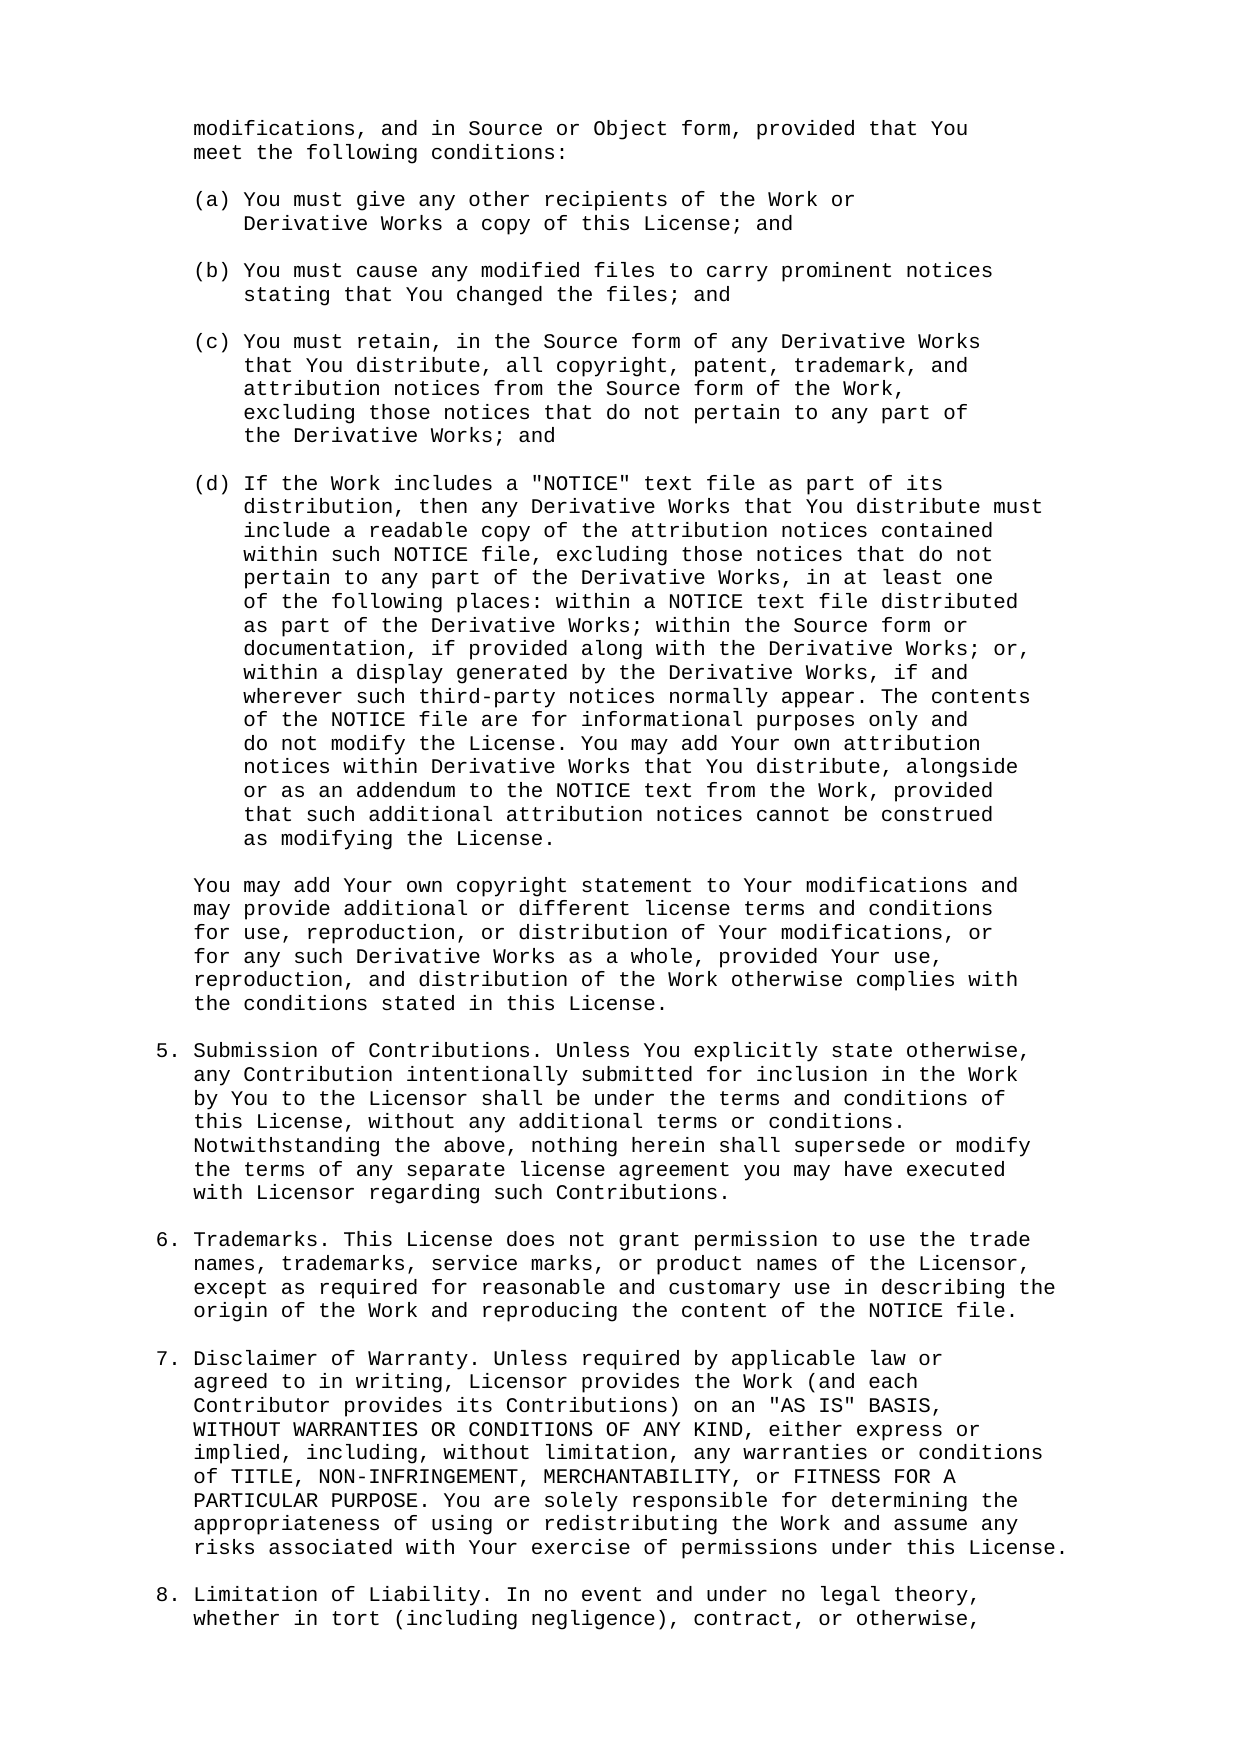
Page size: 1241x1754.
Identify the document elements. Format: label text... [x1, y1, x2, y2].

text for any such Derivative Works as a whole, provided Your use, [118, 946, 1122, 969]
text (c) You must retain, in the Source form of any Derivative Works [118, 331, 1122, 354]
text PARTICULAR PURPOSE. You are solely responsible for determining the [118, 1489, 1122, 1513]
text the Derivative Works; and [118, 426, 1122, 449]
text meet the following conditions: [118, 142, 1122, 165]
text that You distribute, all copyright, patent, trademark, and [118, 354, 1122, 378]
text agreed to in writing, Licensor provides the Work (and each [118, 1371, 1122, 1395]
text modifications, and in Source or Object form, provided that You [118, 118, 1122, 142]
text the terms of any separate license agreement you may have executed [118, 1158, 1122, 1182]
text wherever such third-party notices normally appear. The contents [118, 686, 1122, 709]
text of the following places: within a NOTICE text file distributed [118, 591, 1122, 615]
text (a) You must give any other recipients of the Work or [118, 189, 1122, 213]
text Notwithstanding the above, nothing herein shall supersede or modify [118, 1135, 1122, 1158]
text Derivative Works a copy of this License; and [118, 213, 1122, 236]
text do not modify the License. You may add Your own attribution [118, 733, 1122, 757]
text WITHOUT WARRANTIES OR CONDITIONS OF ANY KIND, either express or [118, 1419, 1122, 1442]
text by You to the Licensor shall be under the terms and conditions of [118, 1088, 1122, 1111]
text within a display generated by the Derivative Works, if and [118, 662, 1122, 686]
text excluding those notices that do not pertain to any part of [118, 402, 1122, 426]
text that such additional attribution notices cannot be construed [118, 804, 1122, 827]
text this License, without any additional terms or conditions. [118, 1111, 1122, 1135]
text reproduction, and distribution of the Work otherwise complies with [118, 969, 1122, 993]
text 5. Submission of Contributions. Unless You explicitly state otherwise, [118, 1040, 1122, 1064]
text implied, including, without limitation, any warranties or conditions [118, 1442, 1122, 1466]
text pertain to any part of the Derivative Works, in at least one [118, 567, 1122, 591]
text documentation, if provided along with the Derivative Works; or, [118, 638, 1122, 662]
text risks associated with Your exercise of permissions under this License. [118, 1537, 1122, 1561]
text as part of the Derivative Works; within the Source form or [118, 615, 1122, 638]
text notices within Derivative Works that You distribute, alongside [118, 757, 1122, 780]
text names, trademarks, service marks, or product names of the Licensor, [118, 1253, 1122, 1277]
text as modifying the License. [118, 827, 1122, 851]
text 7. Disclaimer of Warranty. Unless required by applicable law or [118, 1348, 1122, 1371]
text (d) If the Work includes a "NOTICE" text file as part of its [118, 473, 1122, 496]
text appropriateness of using or redistributing the Work and assume any [118, 1513, 1122, 1537]
text Contributor provides its Contributions) on an "AS IS" BASIS, [118, 1395, 1122, 1419]
text attribution notices from the Source form of the Work, [118, 378, 1122, 402]
text with Licensor regarding such Contributions. [118, 1182, 1122, 1206]
text within such NOTICE file, excluding those notices that do not [118, 544, 1122, 567]
text or as an addendum to the NOTICE text from the Work, provided [118, 780, 1122, 804]
text whether in tort (including negligence), contract, or otherwise, [118, 1608, 1122, 1631]
text of the NOTICE file are for informational purposes only and [118, 709, 1122, 733]
text You may add Your own copyright statement to Your modifications and [118, 875, 1122, 898]
text distribution, then any Derivative Works that You distribute must [118, 496, 1122, 520]
text include a readable copy of the attribution notices contained [118, 520, 1122, 544]
text 8. Limitation of Liability. In no event and under no legal theory, [118, 1584, 1122, 1608]
text of TITLE, NON-INFRINGEMENT, MERCHANTABILITY, or FITNESS FOR A [118, 1466, 1122, 1489]
text stating that You changed the files; and [118, 284, 1122, 307]
text origin of the Work and reproducing the content of the NOTICE file. [118, 1300, 1122, 1324]
text for use, reproduction, or distribution of Your modifications, or [118, 922, 1122, 946]
text the conditions stated in this License. [118, 993, 1122, 1017]
text except as required for reasonable and customary use in describing the [118, 1277, 1122, 1300]
text 6. Trademarks. This License does not grant permission to use the trade [118, 1229, 1122, 1253]
text any Contribution intentionally submitted for inclusion in the Work [118, 1064, 1122, 1088]
text may provide additional or different license terms and conditions [118, 898, 1122, 922]
text (b) You must cause any modified files to carry prominent notices [118, 260, 1122, 284]
